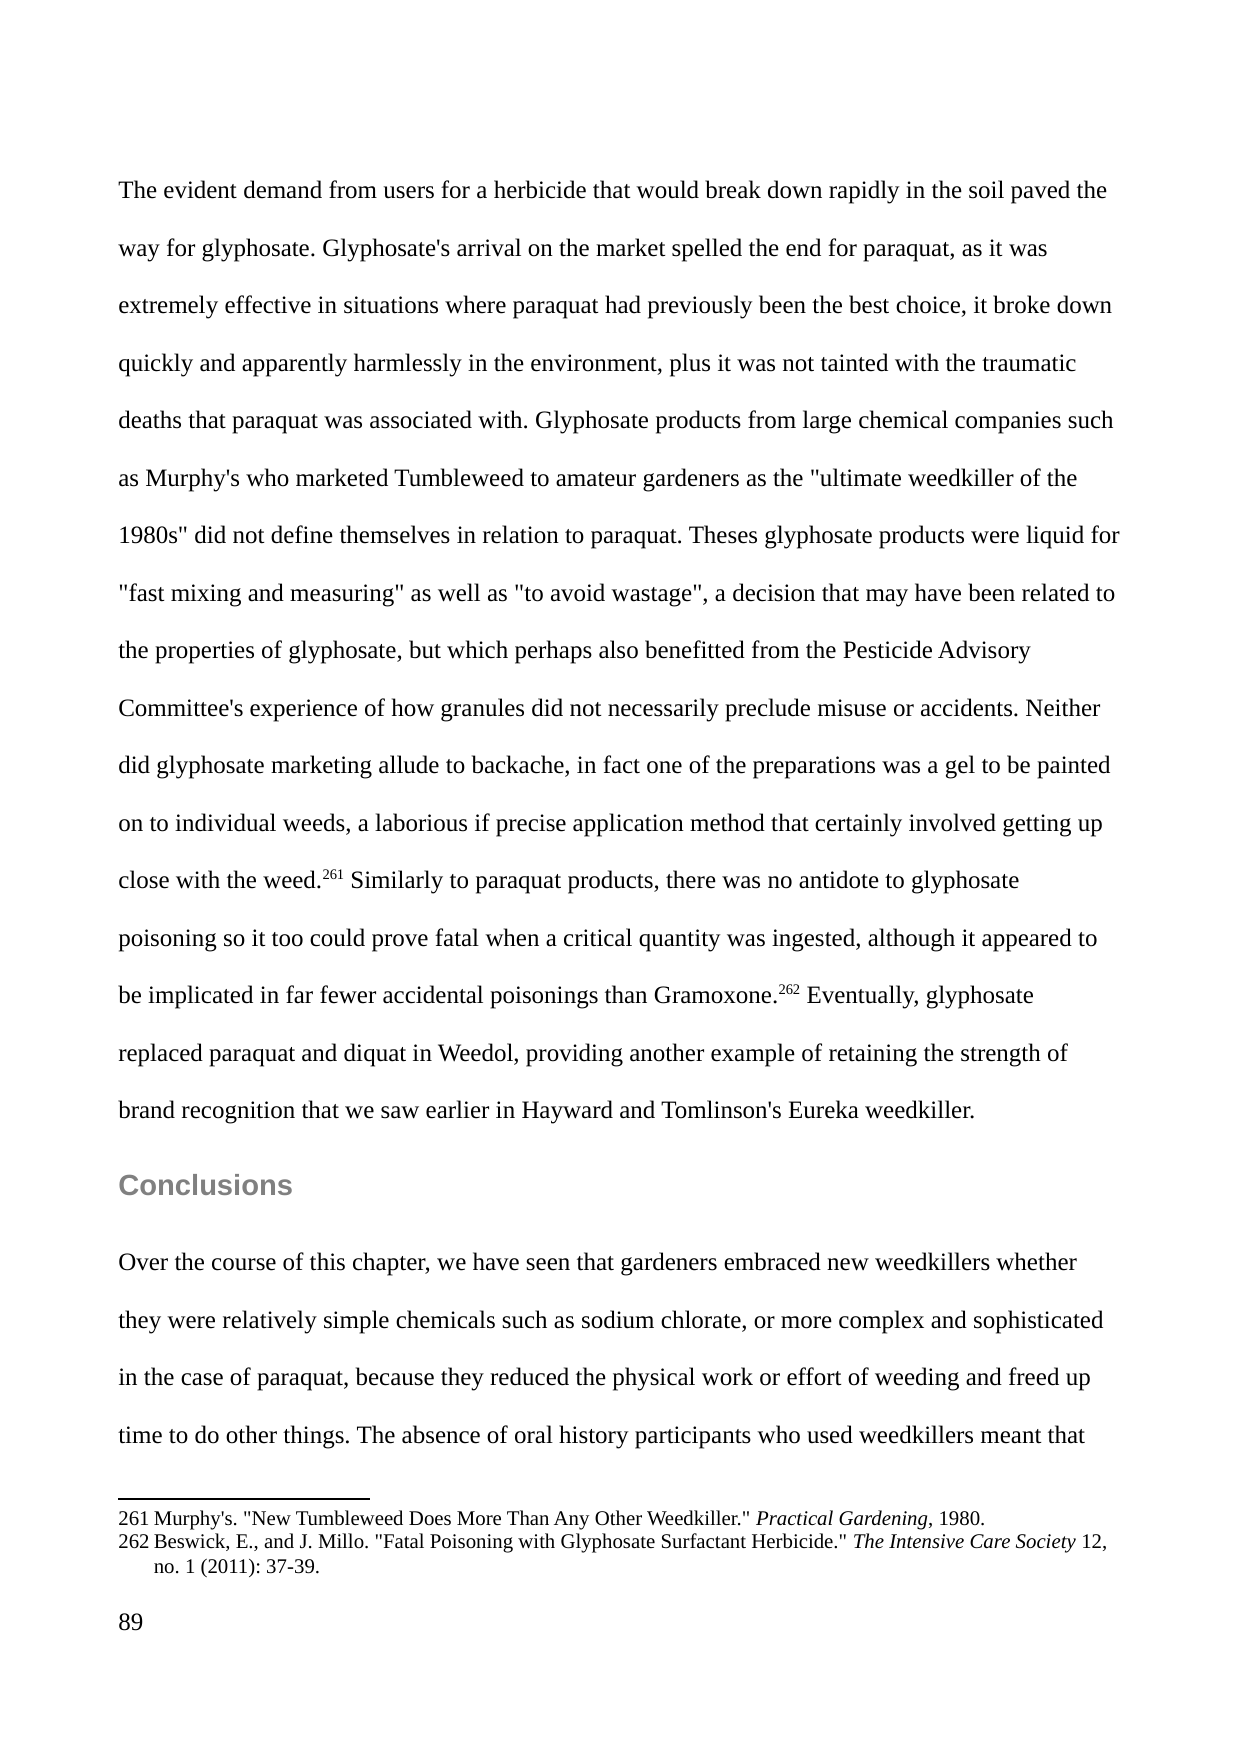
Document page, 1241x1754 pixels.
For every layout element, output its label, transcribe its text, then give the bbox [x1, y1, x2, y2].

text The evident demand from users for a herbicide that would break down rapidly in the soil paved the way for glyphosate. Glyphosate's arrival on the market spelled the end for paraquat, as it was extremely effective in situations where paraquat had previously been the best choice, it broke down quickly and apparently harmlessly in the environment, plus it was not tainted with the traumatic deaths that paraquat was associated with. Glyphosate products from large chemical companies such as Murphy's who marketed Tumbleweed to amateur gardeners as the "ultimate weedkiller of the 1980s" did not define themselves in relation to paraquat. Theses glyphosate products were liquid for "fast mixing and measuring" as well as "to avoid wastage", a decision that may have been related to the properties of glyphosate, but which perhaps also benefitted from the Pesticide Advisory Committee's experience of how granules did not necessarily preclude misuse or accidents. Neither did glyphosate marketing allude to backache, in fact one of the preparations was a gel to be painted on to individual weeds, a laborious if precise application method that certainly involved getting up close with the weed. Similarly to paraquat products, there was no antidote to glyphosate poisoning so it too could prove fatal when a critical quantity was ingested, although it appeared to be implicated in far fewer accidental poisonings than Gramoxone. Eventually, glyphosate replaced paraquat and diquat in Weedol, providing another example of retaining the strength of brand recognition that we saw earlier in Hayward and Tomlinson's Eureka weedkiller. [118, 176, 1122, 1124]
subtitle Conclusions [118, 1168, 1122, 1201]
text Over the course of this chapter, we have seen that gardeners embraced new weedkillers whether they were relatively simple chemicals such as sodium chlorate, or more complex and sophisticated in the case of paraquat, because they reduced the physical work or effort of weeding and freed up time to do other things. The absence of oral history participants who used weedkillers meant that [118, 1247, 1122, 1448]
text Murphy's. "New Tumbleweed Does More Than Any Other Weedkiller." Practical Gardening, 1980. [118, 1505, 1122, 1529]
text Beswick, E., and J. Millo. "Fatal Poisoning with Glyphosate Surfactant Herbicide." The Intensive Care Society 12, no. 1 (2011): 37-39. [118, 1529, 1122, 1578]
